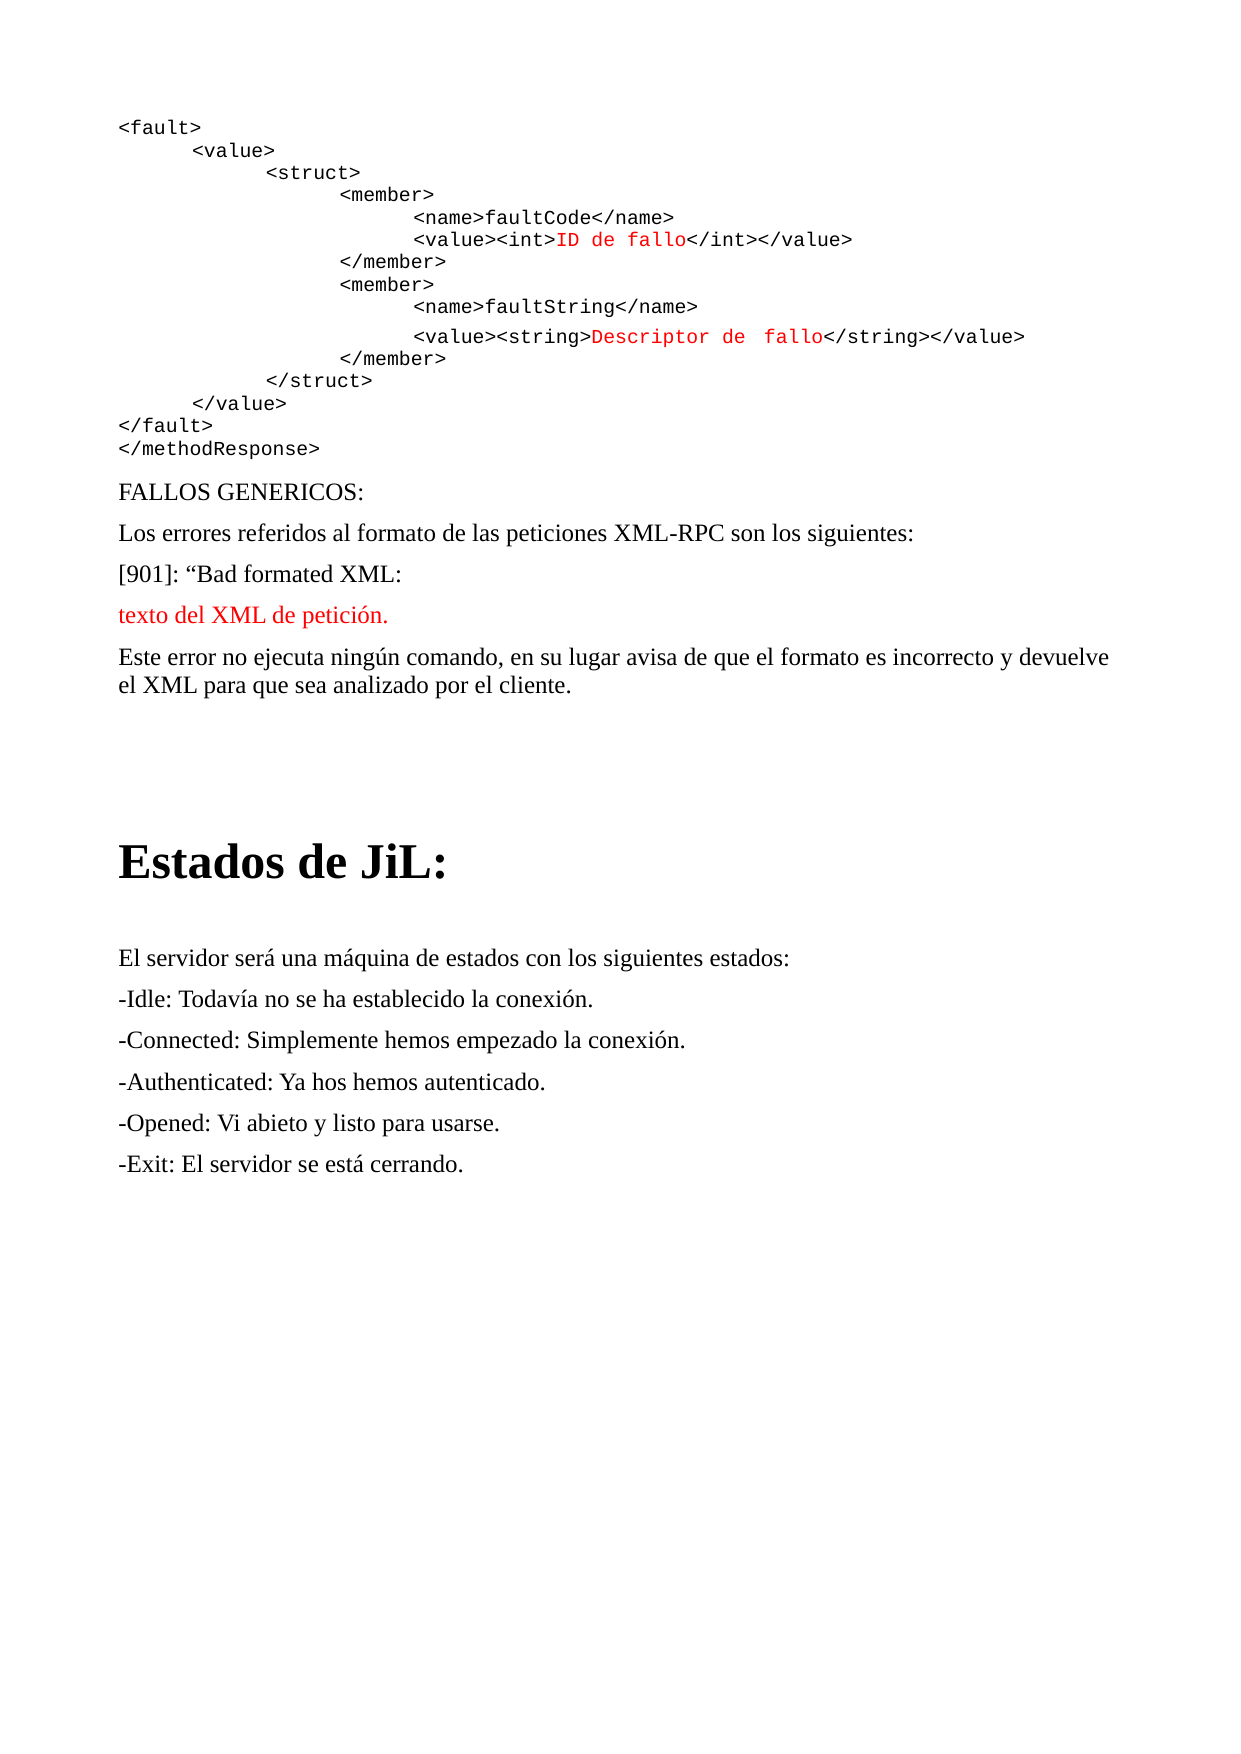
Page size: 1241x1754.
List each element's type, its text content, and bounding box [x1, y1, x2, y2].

text <fault> [118, 118, 1122, 141]
text </member> [339, 252, 1122, 275]
text <name>faultString</name> [413, 297, 1122, 320]
text </fault> [118, 416, 1122, 438]
text -Connected: Simplemente hemos empezado la conexión. [118, 1026, 1122, 1054]
text </struct> [266, 371, 1122, 394]
text <value><string>Descriptor de fallo</string></value> [413, 320, 1122, 349]
text Este error no ejecuta ningún comando, en su lugar avisa de que el formato es incorrecto y devuelve el XML para que sea analizado por el cliente. [118, 642, 1122, 699]
subtitle Estados de JiL: [118, 832, 1122, 889]
text [901]: “Bad formated XML: [118, 559, 1122, 588]
text <value><int>ID de fallo</int></value> [413, 230, 1122, 252]
text <name>faultCode</name> [413, 208, 1122, 230]
text <value> [192, 141, 1122, 163]
text -Exit: El servidor se está cerrando. [118, 1149, 1122, 1178]
text El servidor será una máquina de estados con los siguientes estados: [118, 943, 1122, 972]
text FALLOS GENERICOS: [118, 477, 1122, 506]
text <struct> [266, 163, 1122, 185]
text <member> [339, 185, 1122, 208]
text Los errores referidos al formato de las peticiones XML-RPC son los siguientes: [118, 518, 1122, 547]
text <member> [339, 275, 1122, 297]
text texto del XML de petición. [118, 601, 1122, 629]
text </methodResponse> [118, 438, 1122, 461]
text -Idle: Todavía no se ha establecido la conexión. [118, 984, 1122, 1013]
text </value> [192, 394, 1122, 416]
text </member> [339, 349, 1122, 371]
text -Opened: Vi abieto y listo para usarse. [118, 1108, 1122, 1137]
text -Authenticated: Ya hos hemos autenticado. [118, 1067, 1122, 1096]
